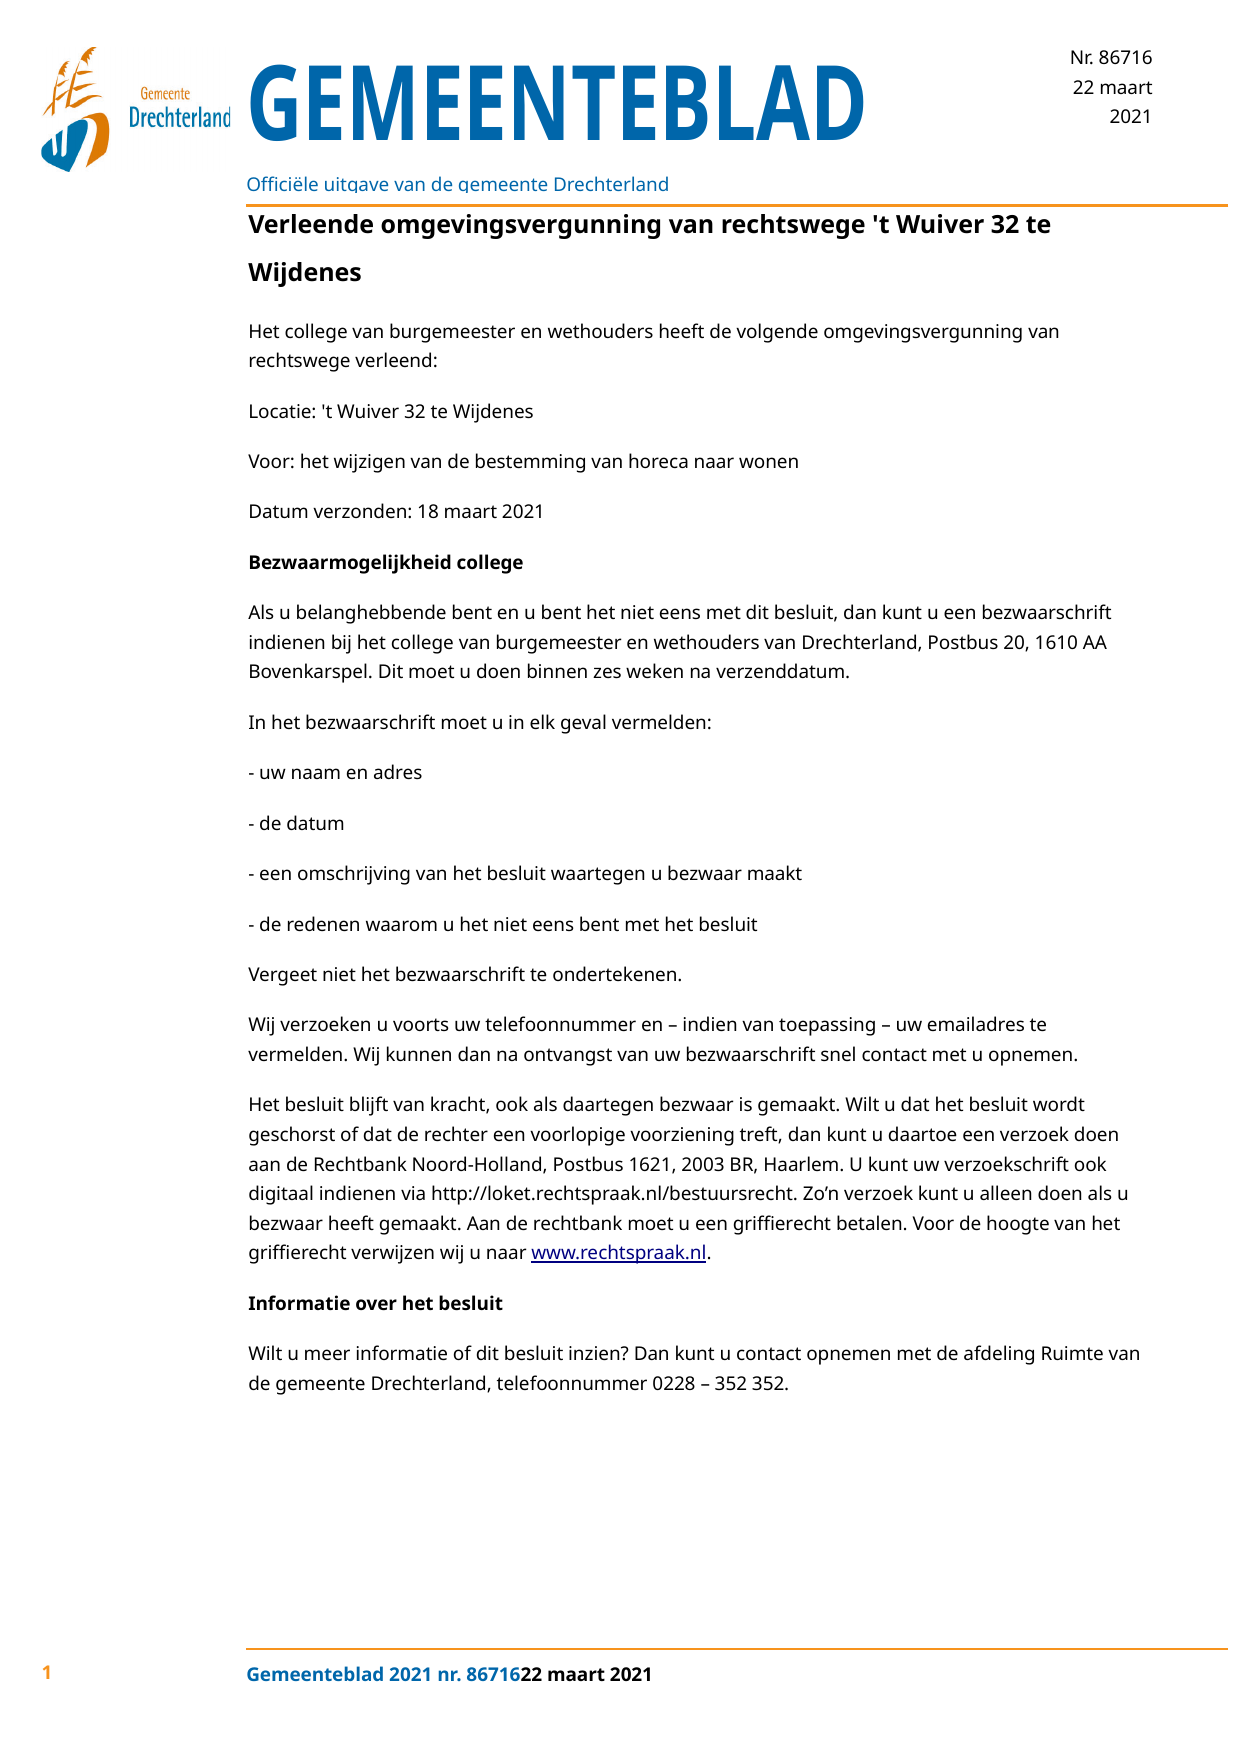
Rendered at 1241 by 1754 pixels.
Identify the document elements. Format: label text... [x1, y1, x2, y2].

text Het college van burgemeester en wethouders heeft de volgende omgevingsvergunning van rechtswege verleend: [248, 318, 1152, 373]
text Verleende omgevingsvergunning van rechtswege 't Wuiver 32 te Wijdenes [248, 207, 1152, 288]
text Wij verzoeken u voorts uw telefoonnummer en – indien van toepassing – uw emailadres te vermelden. Wij kunnen dan na ontvangst van uw bezwaarschrift snel contact met u opnemen. [248, 1012, 1152, 1067]
picture [226, 115, 231, 124]
text Voor: het wijzigen van de bestemming van horeca naar wonen [248, 448, 1152, 474]
text Het besluit blijft van kracht, ook als daartegen bezwaar is gemaakt. Wilt u dat het besluit wordt geschorst of dat de rechter een voorlopige voorziening treft, dan kunt u daartoe een verzoek doen aan de Rechtbank Noord-Holland, Postbus 1621, 2003 BR, Haarlem. U kunt uw verzoekschrift ook digitaal indienen via http://loket.rechtspraak.nl/bestuursrecht. Zo’n verzoek kunt u alleen doen als u bezwaar heeft gemaakt. Aan de rechtbank moet u een griffierecht betalen. Voor de hoogte van het griffierecht verwijzen wij u naar www.rechtspraak.nl. [248, 1092, 1152, 1265]
picture [41, 47, 231, 172]
text Als u belanghebbende bent en u bent het niet eens met dit besluit, dan kunt u een bezwaarschrift indienen bij het college van burgemeester en wethouders van Drechterland, Postbus 20, 1610 AA Bovenkarspel. Dit moet u doen binnen zes weken na verzenddatum. [248, 599, 1152, 684]
text In het bezwaarschrift moet u in elk geval vermelden: [248, 709, 1152, 735]
text Datum verzonden: 18 maart 2021 [248, 499, 1152, 524]
text Vergeet niet het bezwaarschrift te ondertekenen. [248, 961, 1152, 987]
text Bezwaarmogelijkheid college [248, 549, 1152, 575]
text Wilt u meer informatie of dit besluit inzien? Dan kunt u contact opnemen met de afdeling Ruimte van de gemeente Drechterland, telefoonnummer 0228 – 352 352. [248, 1340, 1152, 1396]
text - de datum [248, 810, 1152, 836]
text Locatie: 't Wuiver 32 te Wijdenes [248, 398, 1152, 424]
picture [41, 158, 64, 172]
text - een omschrijving van het besluit waartegen u bezwaar maakt [248, 860, 1152, 886]
text - de redenen waarom u het niet eens bent met het besluit [248, 911, 1152, 937]
text Informatie over het besluit [248, 1290, 1152, 1316]
text - uw naam en adres [248, 759, 1152, 785]
